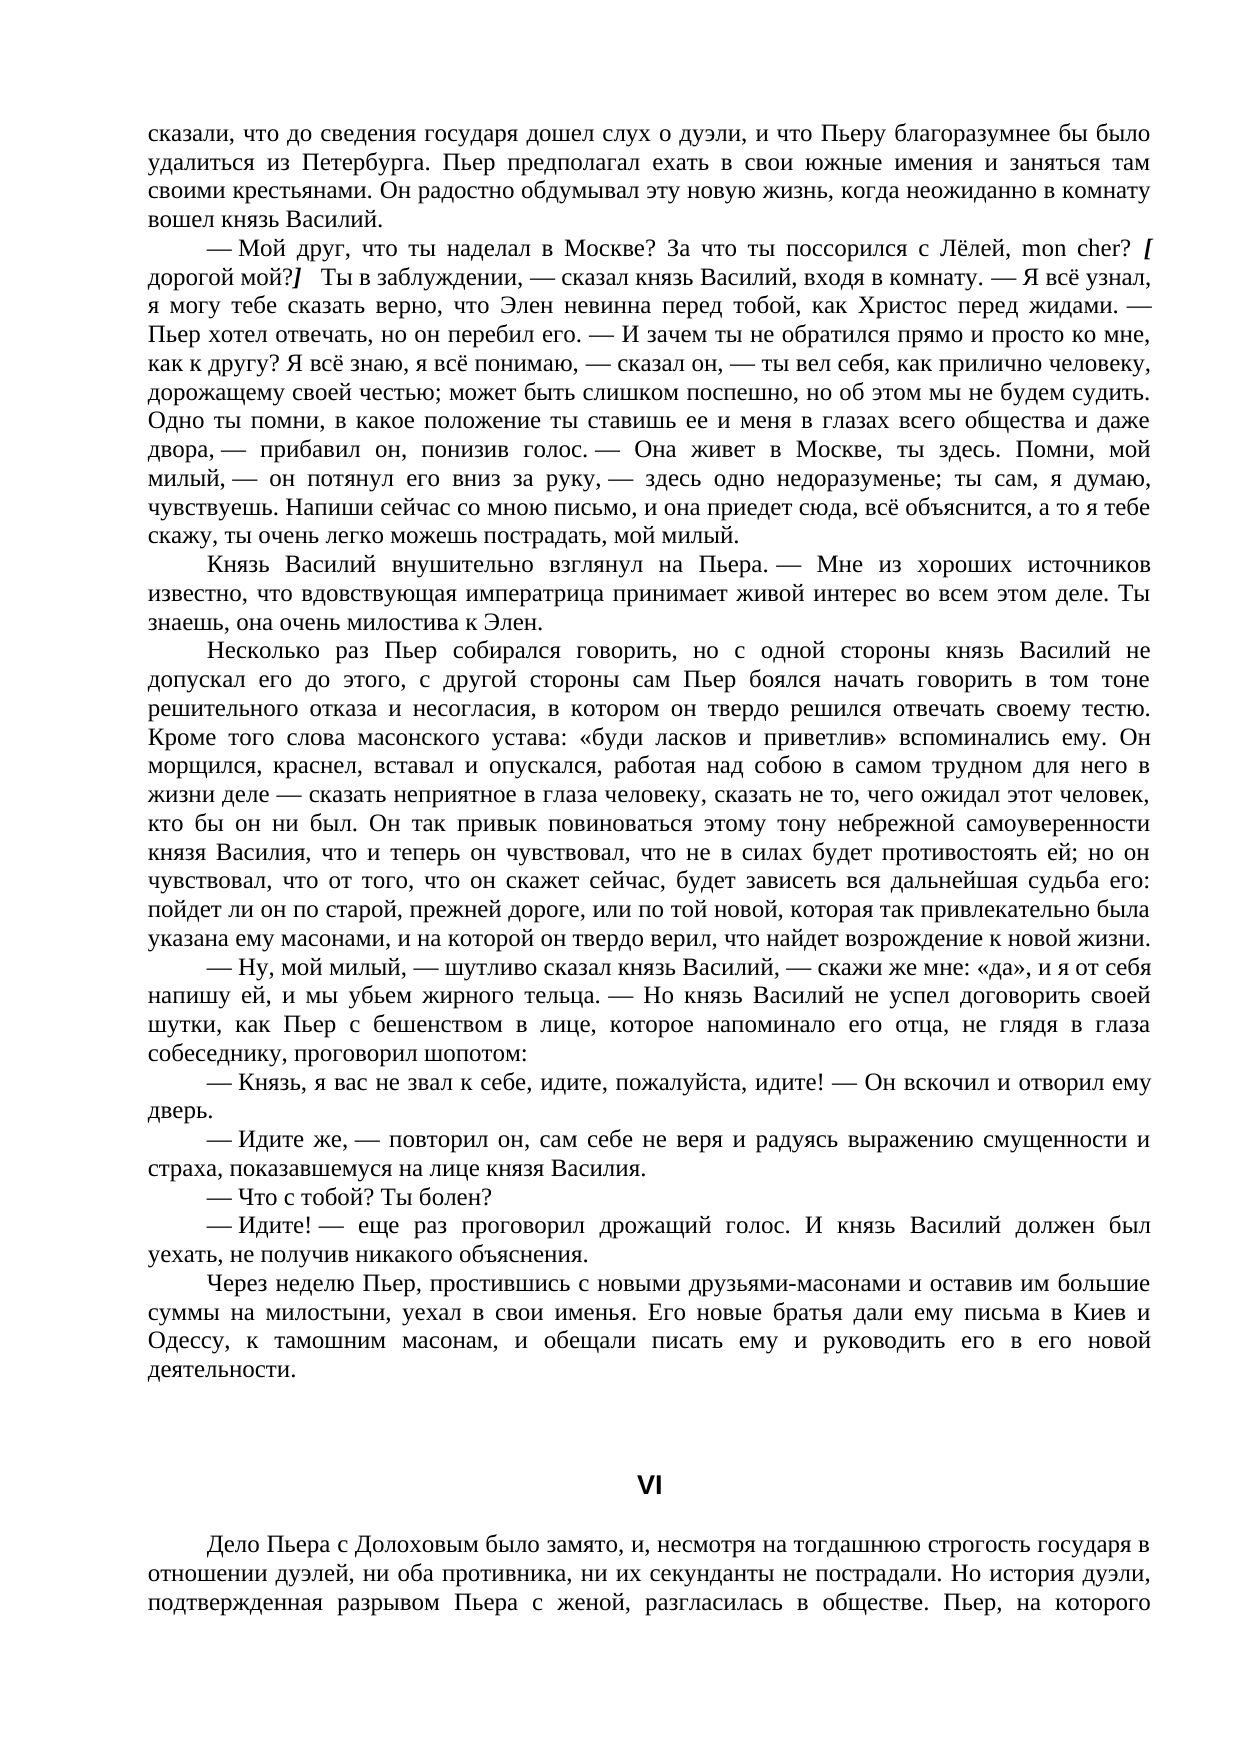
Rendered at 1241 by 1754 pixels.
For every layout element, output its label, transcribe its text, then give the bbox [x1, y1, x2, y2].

text Через неделю Пьер, простившись с новыми друзьями-масонами и оставив им большие суммы на милостыни, уехал в свои именья. Его новые братья дали ему письма в Киев и Одессу, к тамошним масонам, и обещали писать ему и руководить его в его новой деятельности. [148, 1268, 1152, 1383]
text — Что с тобой? Ты болен? [148, 1182, 1152, 1211]
text — Идите же, — повторил он, сам себе не веря и радуясь выражению смущенности и страха, показавшемуся на лице князя Василия. [148, 1124, 1152, 1182]
text — Идите! — еще раз проговорил дрожащий голос. И князь Василий должен был уехать, не получив никакого объяснения. [148, 1211, 1152, 1268]
text сказали, что до сведения государя дошел слух о дуэли, и что Пьеру благоразумнее бы было удалиться из Петербурга. Пьер предполагал ехать в свои южные имения и заняться там своими крестьянами. Он радостно обдумывал эту новую жизнь, когда неожиданно в комнату вошел князь Василий. [148, 118, 1152, 233]
subtitle VI [148, 1469, 1152, 1501]
text — Князь, я вас не звал к себе, идите, пожалуйста, идите! — Он вскочил и отворил ему дверь. [148, 1067, 1152, 1124]
text Несколько раз Пьер собирался говорить, но с одной стороны князь Василий не допускал его до этого, с другой стороны сам Пьер боялся начать говорить в том тоне решительного отказа и несогласия, в котором он твердо решился отвечать своему тестю. Кроме того слова масонского устава: «буди ласков и приветлив» вспоминались ему. Он морщился, краснел, вставал и опускался, работая над собою в самом трудном для него в жизни деле — сказать неприятное в глаза человеку, сказать не то, чего ожидал этот человек, кто бы он ни был. Он так привык повиноваться этому тону небрежной самоуверенности князя Василия, что и теперь он чувствовал, что не в силах будет противостоять ей; но он чувствовал, что от того, что он скажет сейчас, будет зависеть вся дальнейшая судьба его: пойдет ли он по старой, прежней дороге, или по той новой, которая так привлекательно была указана ему масонами, и на которой он твердо верил, что найдет возрождение к новой жизни. [148, 636, 1152, 952]
text Дело Пьера с Долоховым было замято, и, несмотря на тогдашнюю строгость государя в отношении дуэлей, ни оба противника, ни их секунданты не пострадали. Но история дуэли, подтвержденная разрывом Пьера с женой, разгласилась в обществе. Пьер, на которого [148, 1529, 1152, 1616]
text — Ну, мой милый, — шутливо сказал князь Василий, — скажи же мне: «да», и я от себя напишу ей, и мы убьем жирного тельца. — Но князь Василий не успел договорить своей шутки, как Пьер с бешенством в лице, которое напоминало его отца, не глядя в глаза собеседнику, проговорил шопотом: [148, 952, 1152, 1067]
text Князь Василий внушительно взглянул на Пьера. — Мне из хороших источников известно, что вдовствующая императрица принимает живой интерес во всем этом деле. Ты знаешь, она очень милостива к Элен. [148, 549, 1152, 636]
text — Мой друг, что ты наделал в Москве? За что ты поссорился с Лёлей, mon сher? [ дорогой мoй?] Ты в заблуждении, — сказал князь Василий, входя в комнату. — Я всё узнал, я могу тебе сказать верно, что Элен невинна перед тобой, как Христос перед жидами. — Пьер хотел отвечать, но он перебил его. — И зачем ты не обратился прямо и просто ко мне, как к другу? Я всё знаю, я всё понимаю, — сказал он, — ты вел себя, как прилично человеку, дорожащему своей честью; может быть слишком поспешно, но об этом мы не будем судить. Одно ты помни, в какое положение ты ставишь ее и меня в глазах всего общества и даже двора, — прибавил он, понизив голос. — Она живет в Москве, ты здесь. Помни, мой милый, — он потянул его вниз за руку, — здесь одно недоразуменье; ты сам, я думаю, чувствуешь. Напиши сейчас со мною письмо, и она приедет сюда, всё объяснится, а то я тебе скажу, ты очень легко можешь пострадать, мой милый. [148, 233, 1152, 549]
